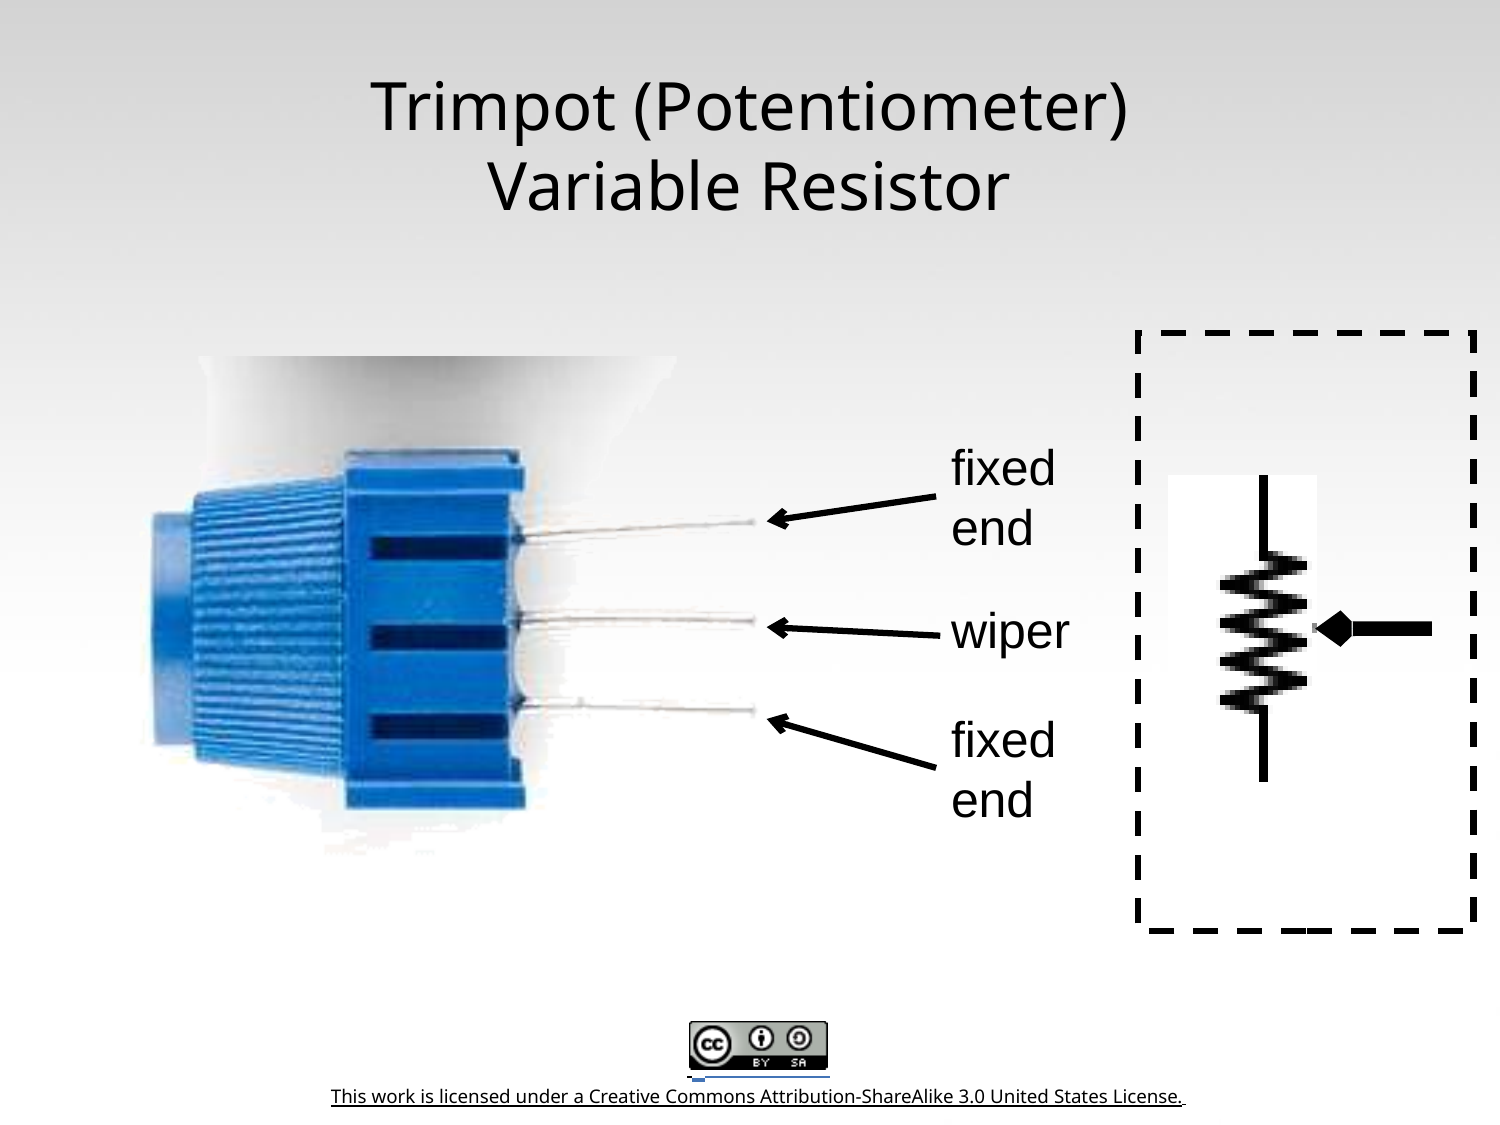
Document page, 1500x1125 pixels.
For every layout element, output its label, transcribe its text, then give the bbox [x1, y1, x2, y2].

title Trimpot (Potentiometer) Variable Resistor [112, 50, 1388, 238]
picture [0, 0, 1500, 1125]
text_box [766, 627, 941, 636]
text_box [766, 718, 937, 768]
text_box fixed end [936, 428, 1169, 564]
text_box [766, 496, 936, 522]
text_box wiper [936, 590, 1168, 666]
text_box fixed end [936, 699, 1169, 835]
